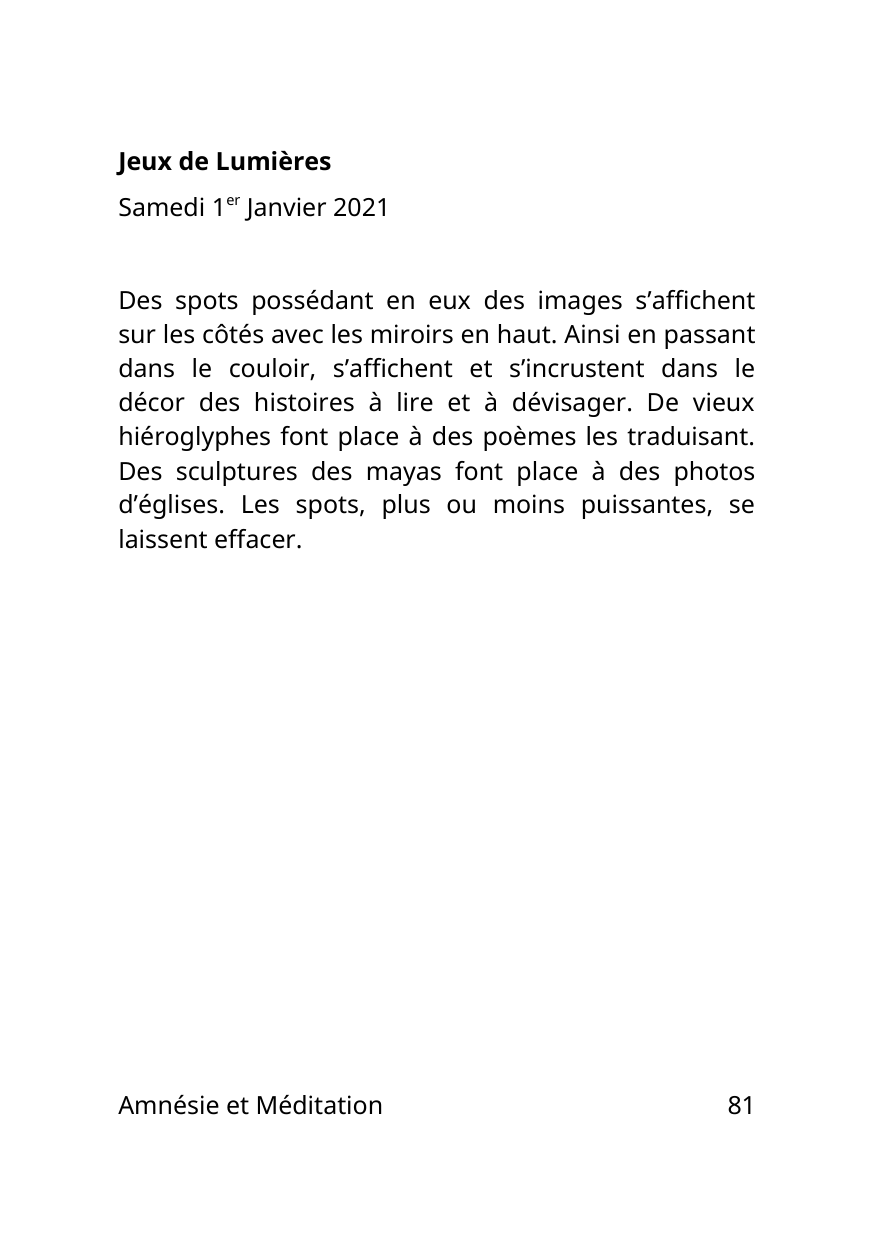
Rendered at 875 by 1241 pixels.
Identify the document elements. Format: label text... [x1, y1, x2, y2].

text Des spots possédant en eux des images s’affichent sur les côtés avec les miroirs en haut. Ainsi en passant dans le couloir, s’affichent et s’incrustent dans le décor des histoires à lire et à dévisager. De vieux hiéroglyphes font place à des poèmes les traduisant. Des sculptures des mayas font place à des photos d’églises. Les spots, plus ou moins puissantes, se laissent effacer. [118, 283, 756, 555]
subtitle Jeux de Lumières [118, 143, 756, 177]
text Samedi 1er Janvier 2021 [118, 190, 756, 224]
